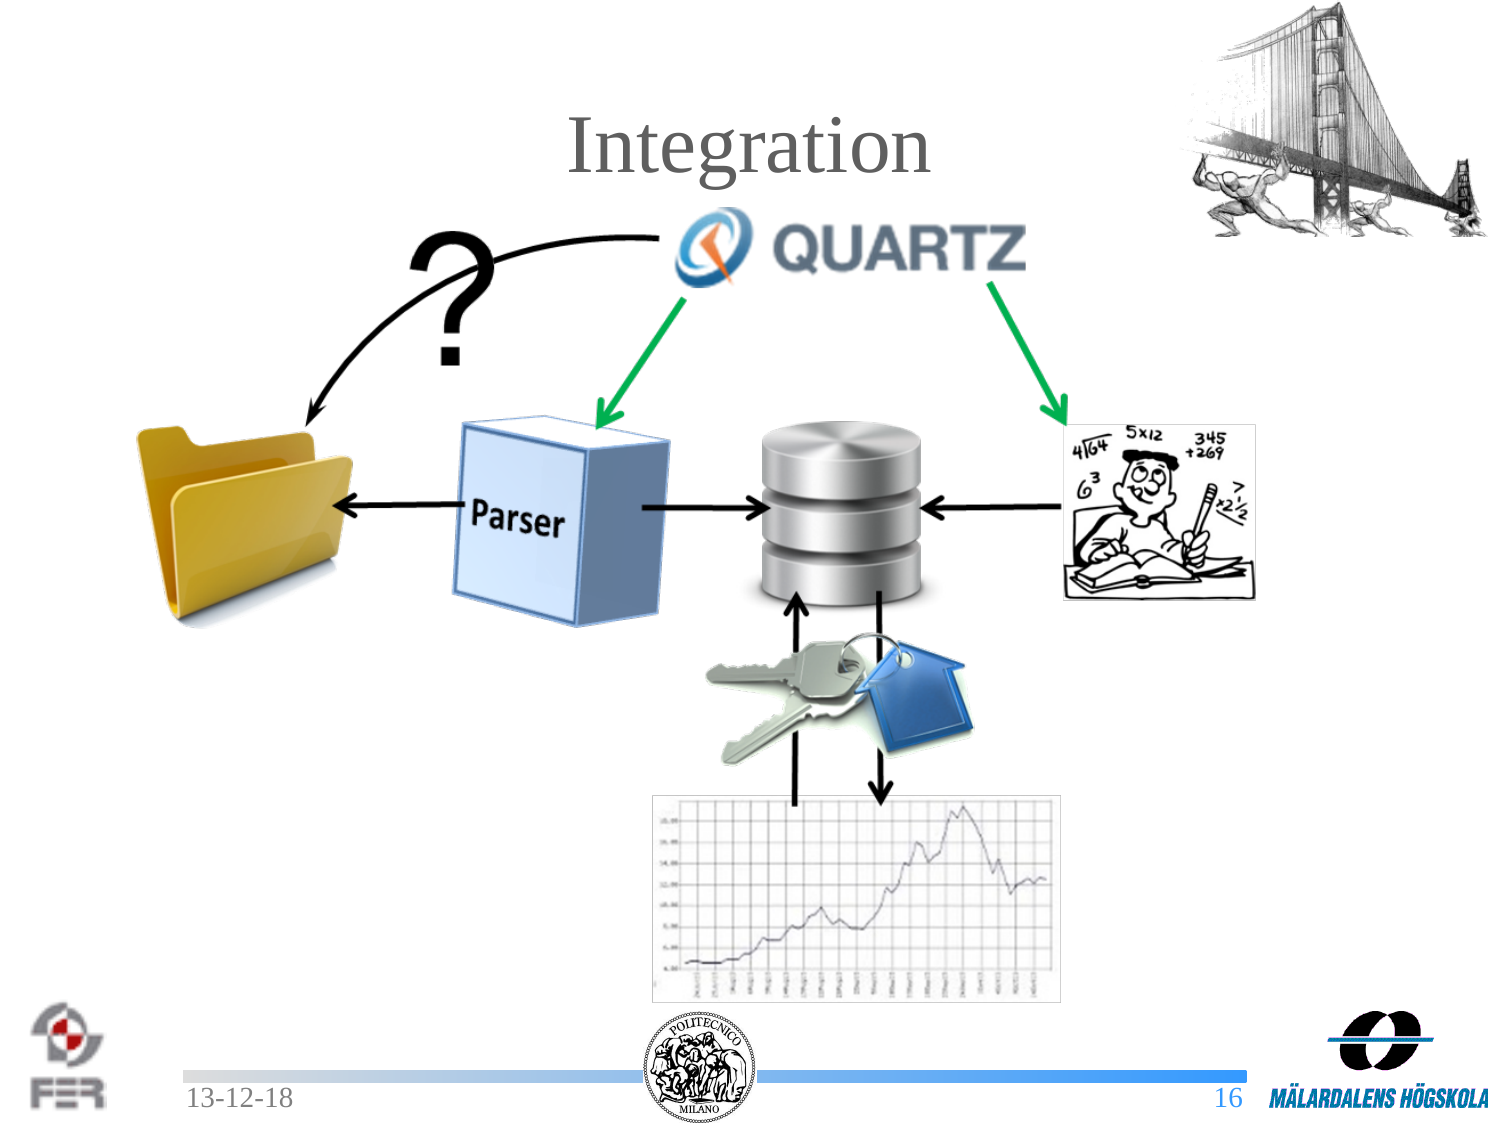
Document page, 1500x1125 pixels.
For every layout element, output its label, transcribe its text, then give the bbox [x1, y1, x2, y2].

picture [1368, 1093, 1374, 1104]
text_box [1186, 1070, 1258, 1114]
title Integration [75, 45, 1175, 233]
picture [643, 1011, 757, 1123]
picture [29, 987, 107, 1125]
picture [1269, 1011, 1488, 1108]
text_box 13-12-18 [171, 1070, 396, 1114]
picture [1435, 1096, 1441, 1104]
picture [1454, 1091, 1459, 1108]
picture [135, 0, 1488, 1004]
